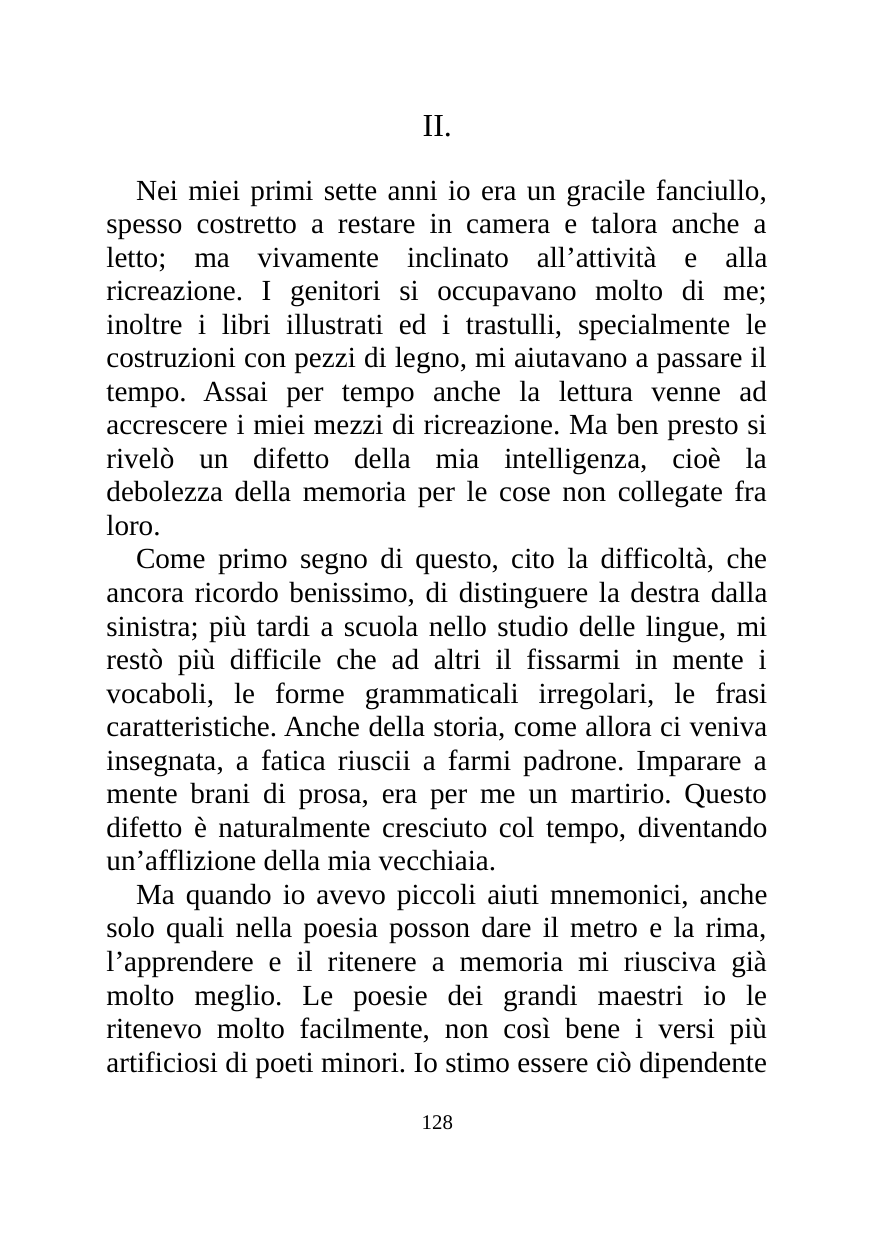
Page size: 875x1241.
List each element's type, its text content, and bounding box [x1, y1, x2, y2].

text Ma quando io avevo piccoli aiuti mnemonici, anche solo quali nella poesia posson dare il metro e la rima, l’apprendere e il ritenere a memoria mi riusciva già molto meglio. Le poesie dei grandi maestri io le ritenevo molto facilmente, non così bene i versi più artificiosi di poeti minori. Io stimo essere ciò dipendente [106, 877, 768, 1078]
text Nei miei primi sette anni io era un gracile fanciullo, spesso costretto a restare in camera e talora anche a letto; ma vivamente inclinato all’attività e alla ricreazione. I genitori si occupavano molto di me; inoltre i libri illustrati ed i trastulli, specialmente le costruzioni con pezzi di legno, mi aiutavano a passare il tempo. Assai per tempo anche la lettura venne ad accrescere i miei mezzi di ricreazione. Ma ben presto si rivelò un difetto della mia intelligenza, cioè la debolezza della memoria per le cose non collegate fra loro. [106, 173, 768, 542]
subtitle II. [106, 106, 768, 143]
text Come primo segno di questo, cito la difficoltà, che ancora ricordo benissimo, di distinguere la destra dalla sinistra; più tardi a scuola nello studio delle lingue, mi restò più difficile che ad altri il fissarmi in mente i vocaboli, le forme grammaticali irregolari, le frasi caratteristiche. Anche della storia, come allora ci veniva insegnata, a fatica riuscii a farmi padrone. Imparare a mente brani di prosa, era per me un martirio. Questo difetto è naturalmente cresciuto col tempo, diventando un’afflizione della mia vecchiaia. [106, 542, 768, 877]
